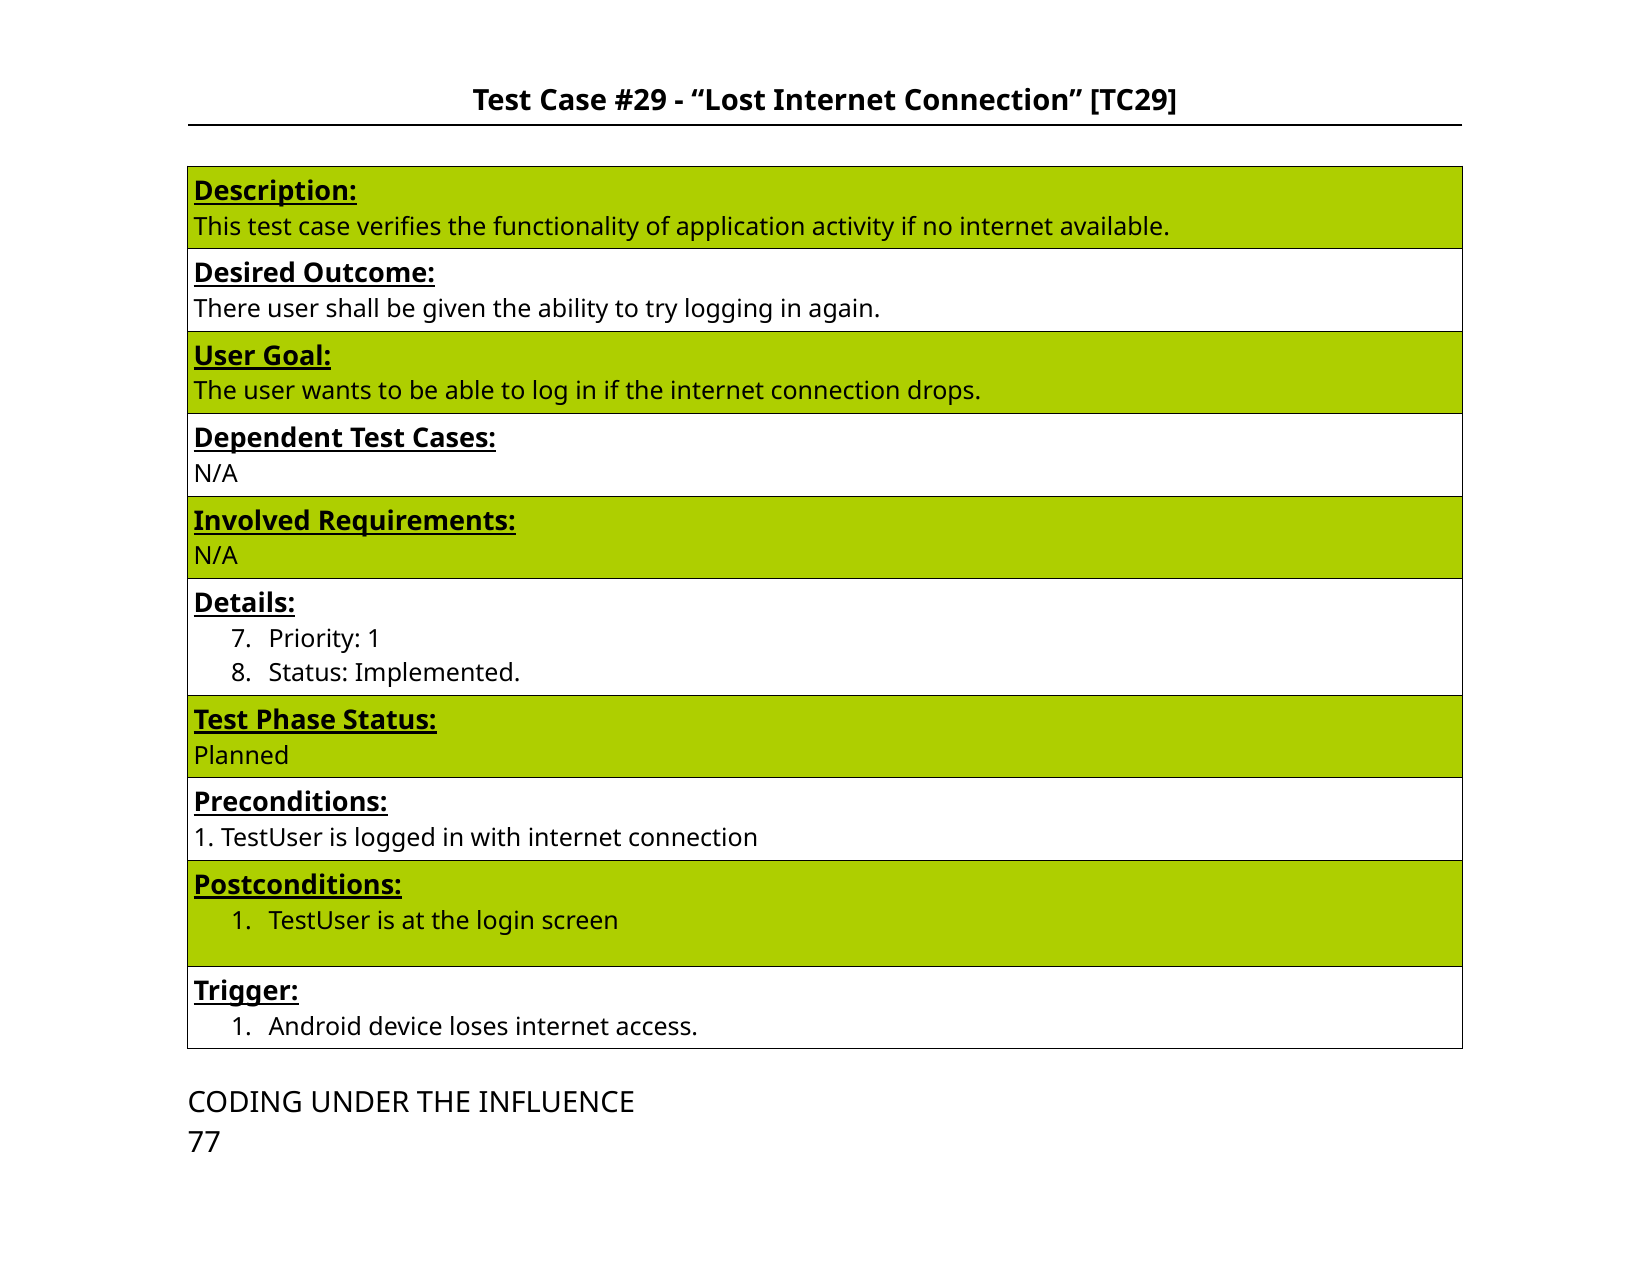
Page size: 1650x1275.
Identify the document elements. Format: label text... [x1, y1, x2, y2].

table_cell Involved Requirements: N/A [188, 497, 1462, 578]
table_cell Trigger: Android device loses internet access. [188, 967, 1462, 1048]
table_cell User Goal: The user wants to be able to log in if the internet connection drops. [188, 332, 1462, 413]
table_cell Test Phase Status: Planned [188, 696, 1462, 777]
text Test Case #29 - “Lost Internet Connection” [TC29] [187, 75, 1462, 126]
table_cell Desired Outcome: There user shall be given the ability to try logging in again. [188, 249, 1462, 331]
table_cell Preconditions: 1. TestUser is logged in with internet connection [188, 778, 1462, 859]
table_cell Postconditions: TestUser is at the login screen [188, 861, 1462, 966]
table_header Description: This test case verifies the functionality of application activity if no internet available. [188, 167, 1462, 248]
table_cell Dependent Test Cases: N/A [188, 414, 1462, 496]
table_cell Details: Priority: 1 Status: Implemented. [188, 579, 1462, 694]
